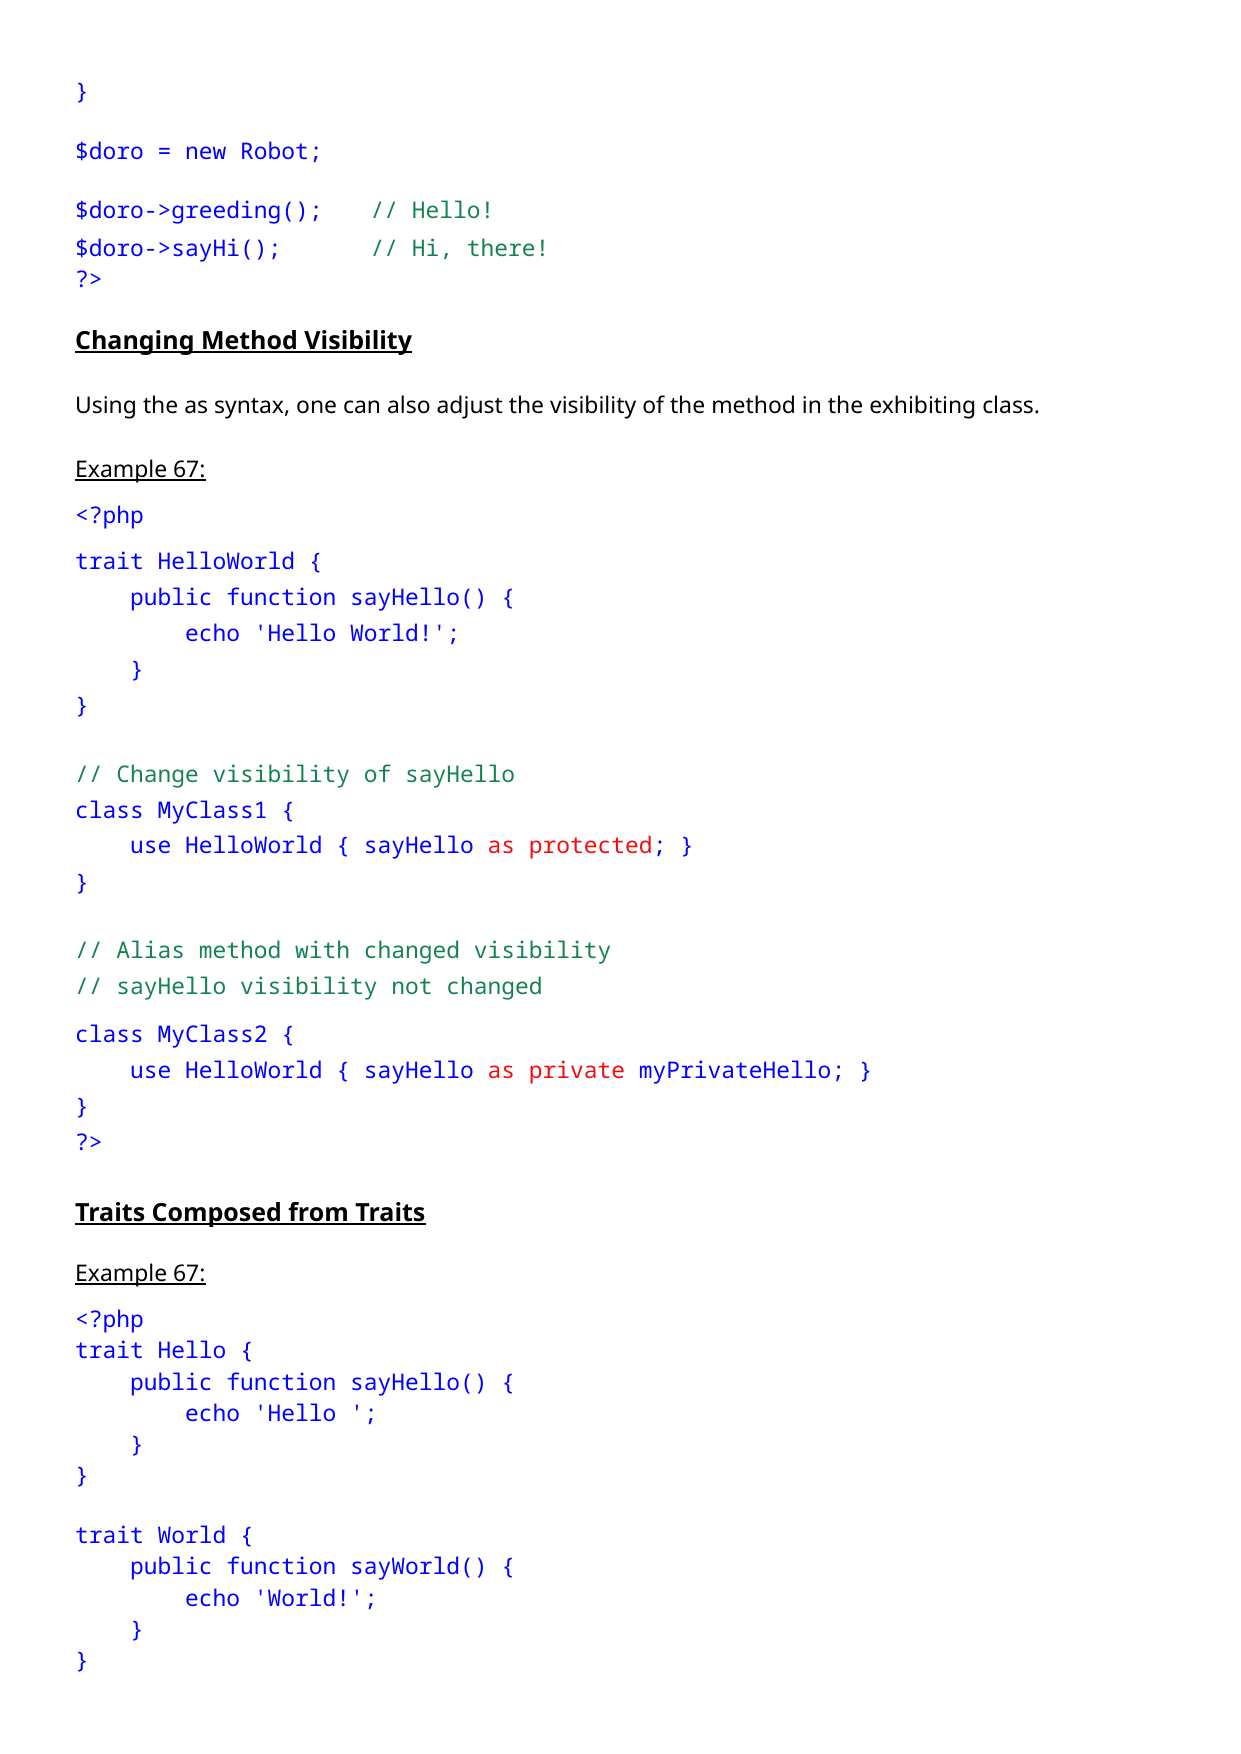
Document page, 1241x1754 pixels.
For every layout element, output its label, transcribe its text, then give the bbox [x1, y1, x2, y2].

text use HelloWorld { sayHello as private myPrivateHello; } [75, 1054, 1166, 1085]
text Example 67: [75, 1257, 1166, 1288]
text ?> [75, 263, 1166, 294]
text trait World { [75, 1519, 1166, 1550]
text } [75, 1613, 1166, 1644]
text } [75, 865, 1166, 897]
text } [75, 75, 1166, 106]
text } [75, 1090, 1166, 1121]
text trait Hello { [75, 1334, 1166, 1366]
text class MyClass2 { [75, 1018, 1166, 1049]
text echo 'World!'; [75, 1582, 1166, 1613]
text class MyClass1 { [75, 793, 1166, 825]
text echo 'Hello World!'; [75, 617, 1166, 648]
text } [75, 1644, 1166, 1675]
subtitle Using the as syntax, one can also adjust the visibility of the method in the exhibiting class. [75, 389, 1166, 420]
subtitle Traits Composed from Traits [75, 1194, 1166, 1229]
text // Change visibility of sayHello [75, 758, 1166, 789]
text // Alias method with changed visibility [75, 934, 1166, 965]
text $doro->greeding(); // Hello! [75, 194, 1166, 225]
text } [75, 653, 1166, 684]
text } [75, 1428, 1166, 1459]
text use HelloWorld { sayHello as protected; } [75, 829, 1166, 861]
text public function sayHello() { [75, 581, 1166, 612]
subtitle <?php [75, 499, 1166, 530]
text } [75, 689, 1166, 720]
text Example 67: [75, 453, 1166, 484]
text $doro->sayHi(); // Hi, there! [75, 231, 1166, 263]
text public function sayHello() { [75, 1366, 1166, 1397]
text echo 'Hello '; [75, 1397, 1166, 1428]
text $doro = new Robot; [75, 134, 1166, 166]
text } [75, 1459, 1166, 1491]
text <?php [75, 1303, 1166, 1334]
text trait HelloWorld { [75, 545, 1166, 577]
text ?> [75, 1126, 1166, 1157]
text public function sayWorld() { [75, 1550, 1166, 1582]
text // sayHello visibility not changed [75, 970, 1166, 1001]
subtitle Changing Method Visibility [75, 322, 1166, 356]
